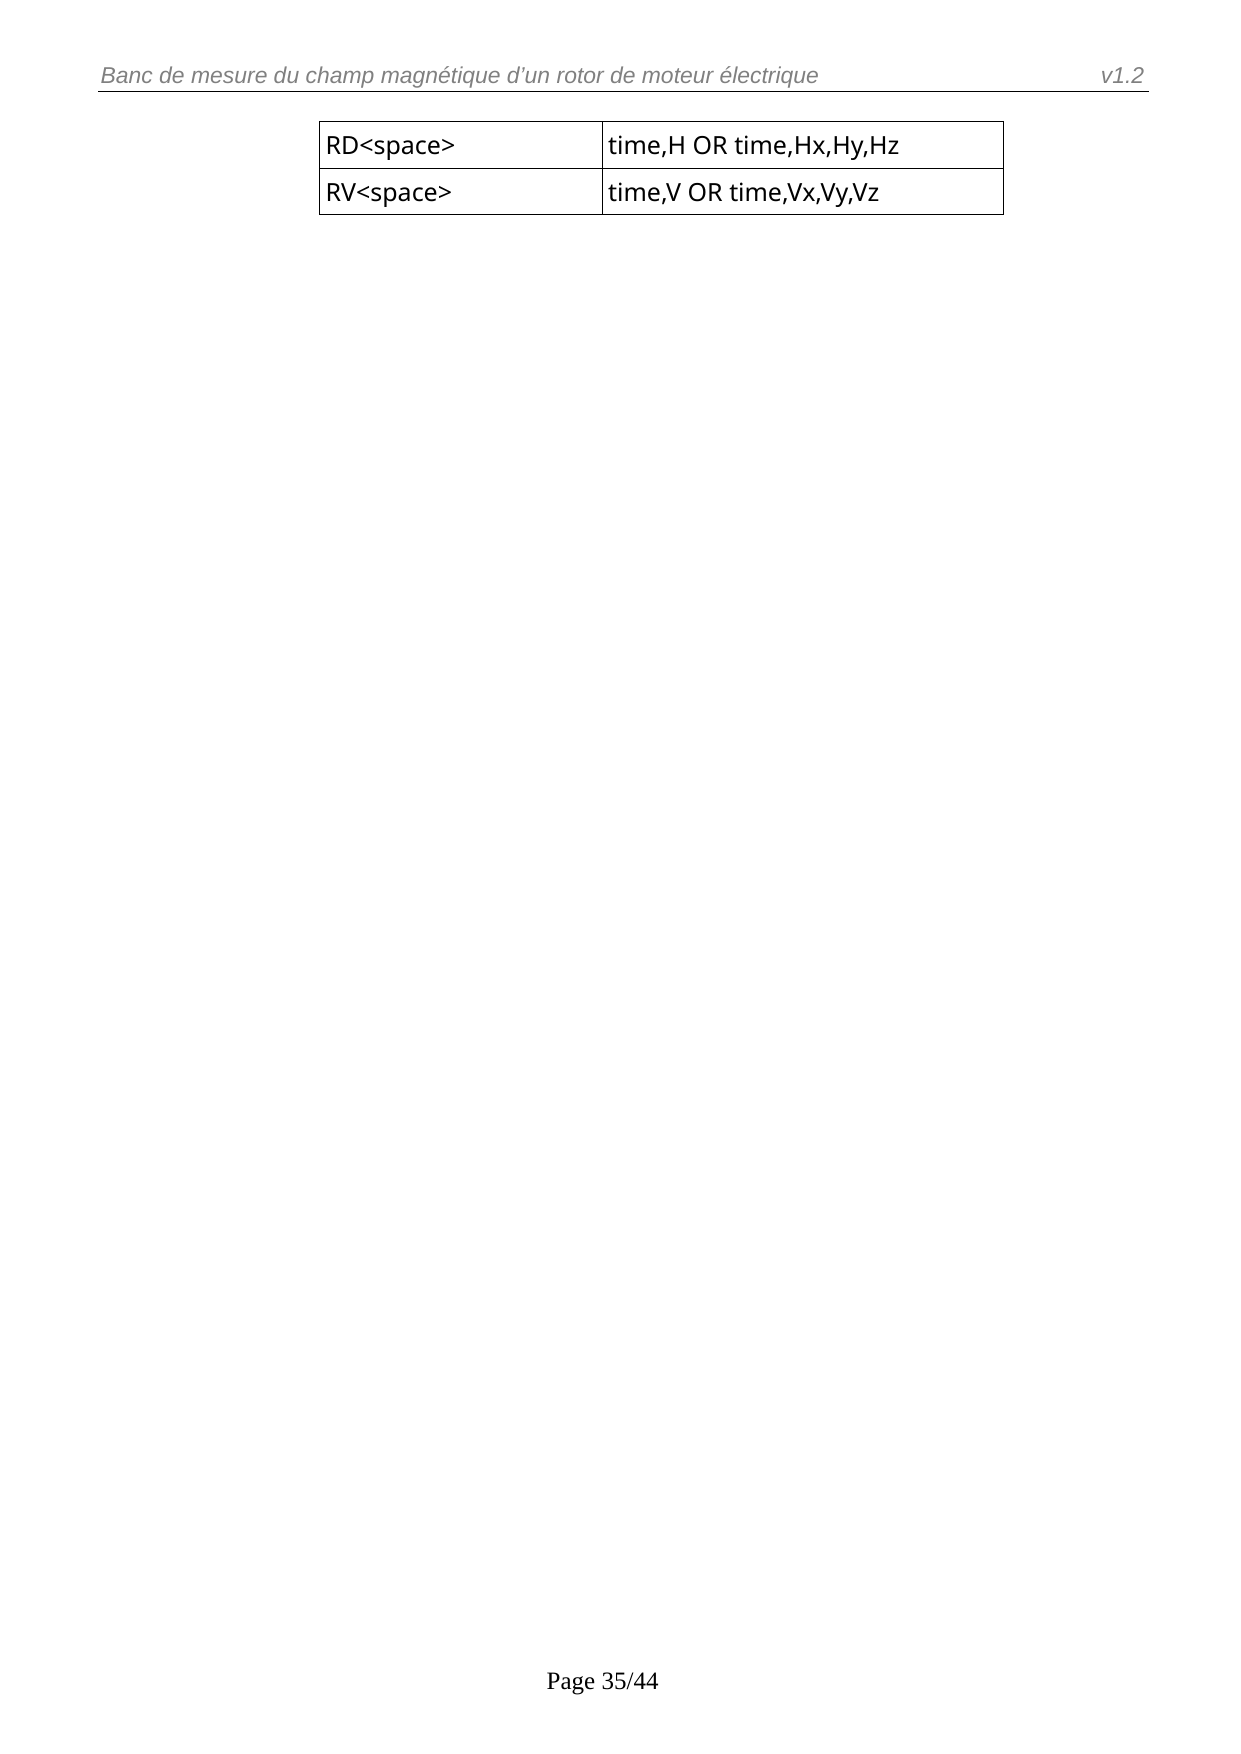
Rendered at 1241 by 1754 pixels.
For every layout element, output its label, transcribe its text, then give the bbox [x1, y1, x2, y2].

table_cell RV<space> [320, 169, 602, 214]
table_cell RD<space> [320, 122, 602, 167]
table_cell time,V OR time,Vx,Vy,Vz [603, 169, 1003, 214]
table_cell time,H OR time,Hx,Hy,Hz [603, 122, 1003, 167]
